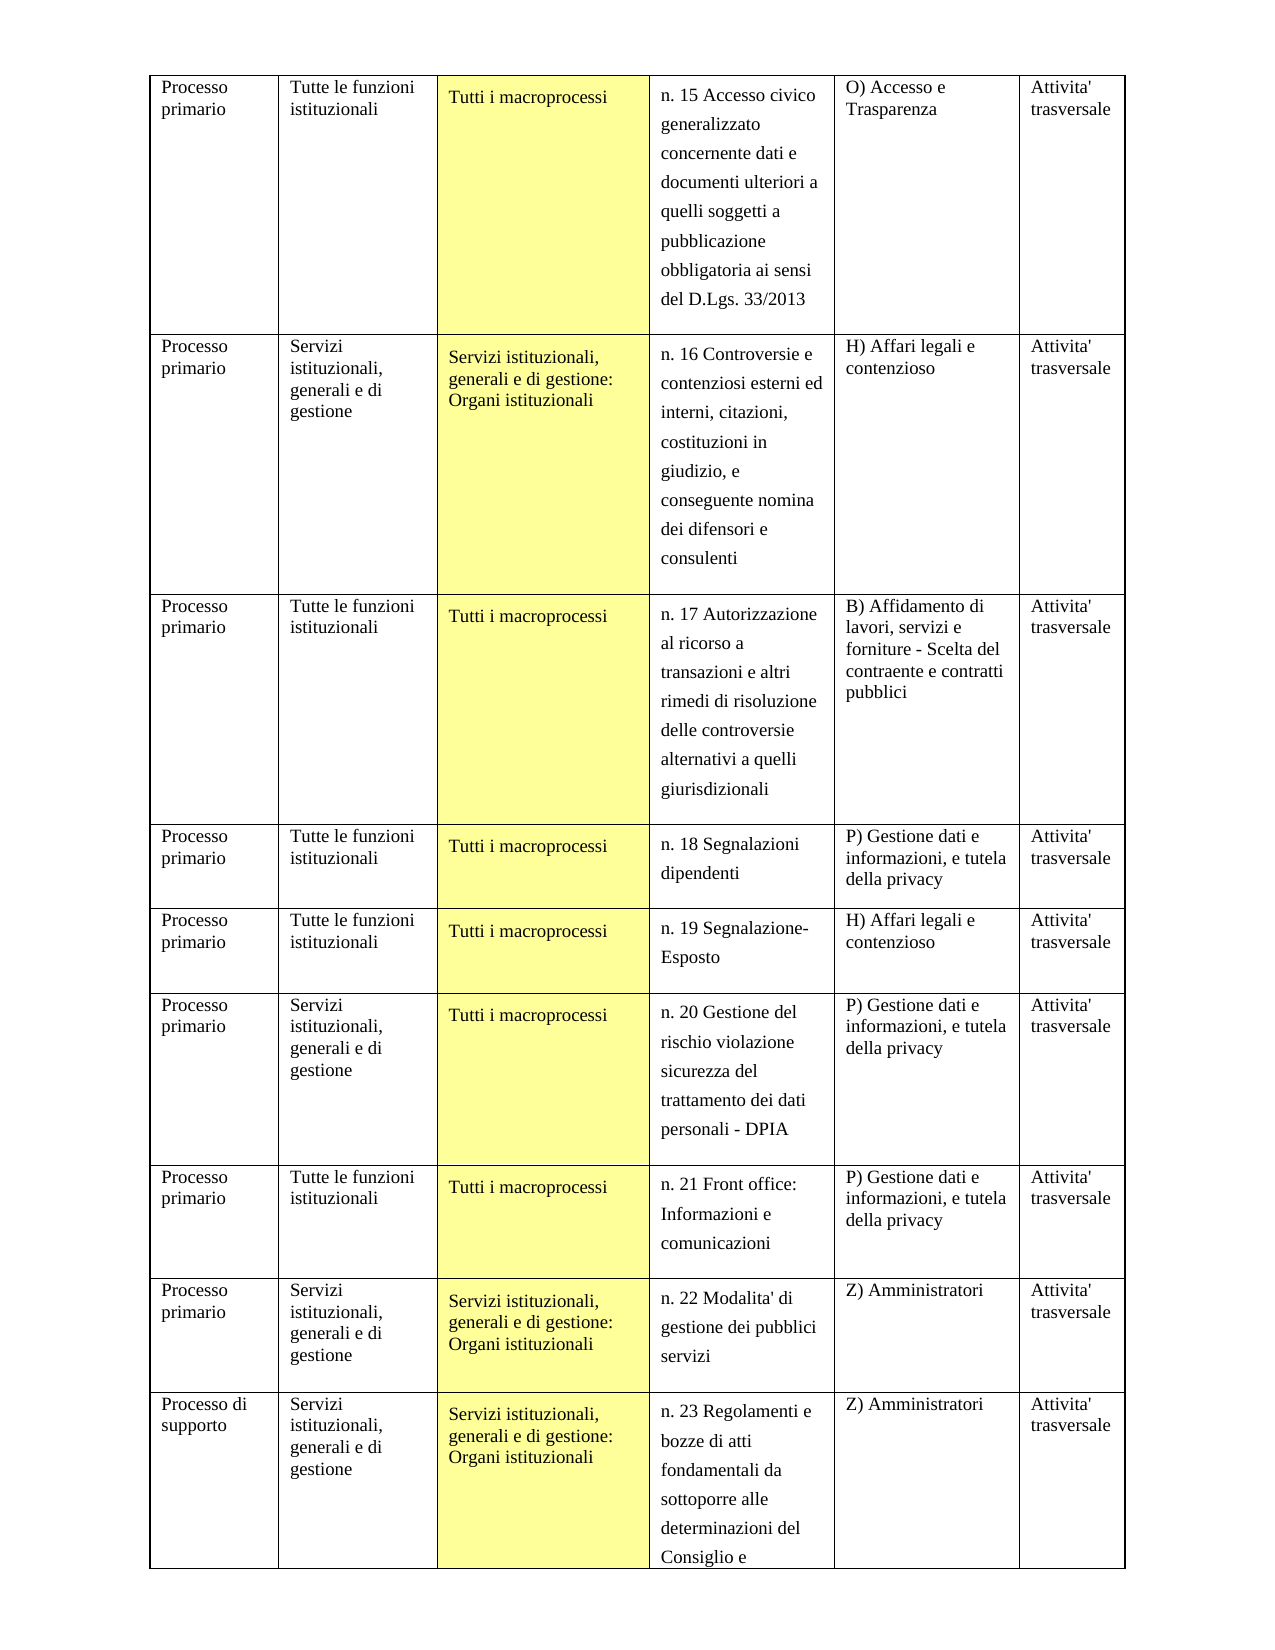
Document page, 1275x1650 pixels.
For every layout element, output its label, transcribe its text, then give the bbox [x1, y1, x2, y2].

table_cell Z) Amministratori [835, 1279, 1019, 1392]
table_cell B) Affidamento di lavori, servizi e forniture - Scelta del contraente e contratti pubblici [835, 595, 1019, 824]
table_cell Processo primario [151, 335, 278, 594]
table_cell Tutte le funzioni istituzionali [279, 1166, 437, 1278]
table_cell n. 19 Segnalazione-Esposto [650, 909, 834, 993]
table_cell H) Affari legali e contenzioso [835, 335, 1019, 594]
table_cell P) Gestione dati e informazioni, e tutela della privacy [835, 1166, 1019, 1278]
table_cell Tutte le funzioni istituzionali [279, 909, 437, 993]
table_cell Processo primario [151, 76, 278, 334]
table_cell O) Accesso e Trasparenza [835, 76, 1019, 334]
table_cell n. 16 Controversie e contenziosi esterni ed interni, citazioni, costituzioni in giudizio, e conseguente nomina dei difensori e consulenti [650, 335, 834, 594]
table_cell Tutti i macroprocessi [438, 595, 649, 824]
table_cell n. 21 Front office: Informazioni e comunicazioni [650, 1166, 834, 1278]
table_cell Processo di supporto [151, 1393, 278, 1568]
table_cell P) Gestione dati e informazioni, e tutela della privacy [835, 994, 1019, 1164]
table_cell Attivita' trasversale [1020, 994, 1124, 1164]
table_cell Servizi istituzionali, generali e di gestione [279, 1393, 437, 1568]
table_cell Tutti i macroprocessi [438, 1166, 649, 1278]
table_cell Processo primario [151, 825, 278, 908]
table_cell P) Gestione dati e informazioni, e tutela della privacy [835, 825, 1019, 908]
table_cell Attivita' trasversale [1020, 335, 1124, 594]
table_cell n. 22 Modalita' di gestione dei pubblici servizi [650, 1279, 834, 1392]
table_cell Attivita' trasversale [1020, 825, 1124, 908]
table_cell Attivita' trasversale [1020, 76, 1124, 334]
table_cell n. 17 Autorizzazione al ricorso a transazioni e altri rimedi di risoluzione delle controversie alternativi a quelli giurisdizionali [650, 595, 834, 824]
table_cell Attivita' trasversale [1020, 595, 1124, 824]
table_cell Attivita' trasversale [1020, 1393, 1124, 1568]
table_cell Tutti i macroprocessi [438, 825, 649, 908]
table_cell Tutti i macroprocessi [438, 76, 649, 334]
table_cell n. 23 Regolamenti e bozze di atti fondamentali da sottoporre alle determinazioni del Consiglio e [650, 1393, 834, 1568]
table_cell Servizi istituzionali, generali e di gestione: Organi istituzionali [438, 1279, 649, 1392]
table_cell Processo primario [151, 1279, 278, 1392]
table_cell Processo primario [151, 1166, 278, 1278]
table_cell Processo primario [151, 909, 278, 993]
table_cell Attivita' trasversale [1020, 909, 1124, 993]
table_cell Servizi istituzionali, generali e di gestione [279, 994, 437, 1164]
table_cell Tutti i macroprocessi [438, 909, 649, 993]
table_cell n. 20 Gestione del rischio violazione sicurezza del trattamento dei dati personali - DPIA [650, 994, 834, 1164]
table_cell Servizi istituzionali, generali e di gestione [279, 335, 437, 594]
table_cell Tutte le funzioni istituzionali [279, 825, 437, 908]
table_cell Processo primario [151, 595, 278, 824]
table_cell Servizi istituzionali, generali e di gestione: Organi istituzionali [438, 1393, 649, 1568]
table_cell Servizi istituzionali, generali e di gestione [279, 1279, 437, 1392]
table_cell Tutte le funzioni istituzionali [279, 76, 437, 334]
table_cell Tutti i macroprocessi [438, 994, 649, 1164]
table_cell Z) Amministratori [835, 1393, 1019, 1568]
table_cell Attivita' trasversale [1020, 1166, 1124, 1278]
table_cell Tutte le funzioni istituzionali [279, 595, 437, 824]
table_cell n. 15 Accesso civico generalizzato concernente dati e documenti ulteriori a quelli soggetti a pubblicazione obbligatoria ai sensi del D.Lgs. 33/2013 [650, 76, 834, 334]
table_cell Servizi istituzionali, generali e di gestione: Organi istituzionali [438, 335, 649, 594]
table_cell H) Affari legali e contenzioso [835, 909, 1019, 993]
table_cell Processo primario [151, 994, 278, 1164]
table_cell n. 18 Segnalazioni dipendenti [650, 825, 834, 908]
table_cell Attivita' trasversale [1020, 1279, 1124, 1392]
